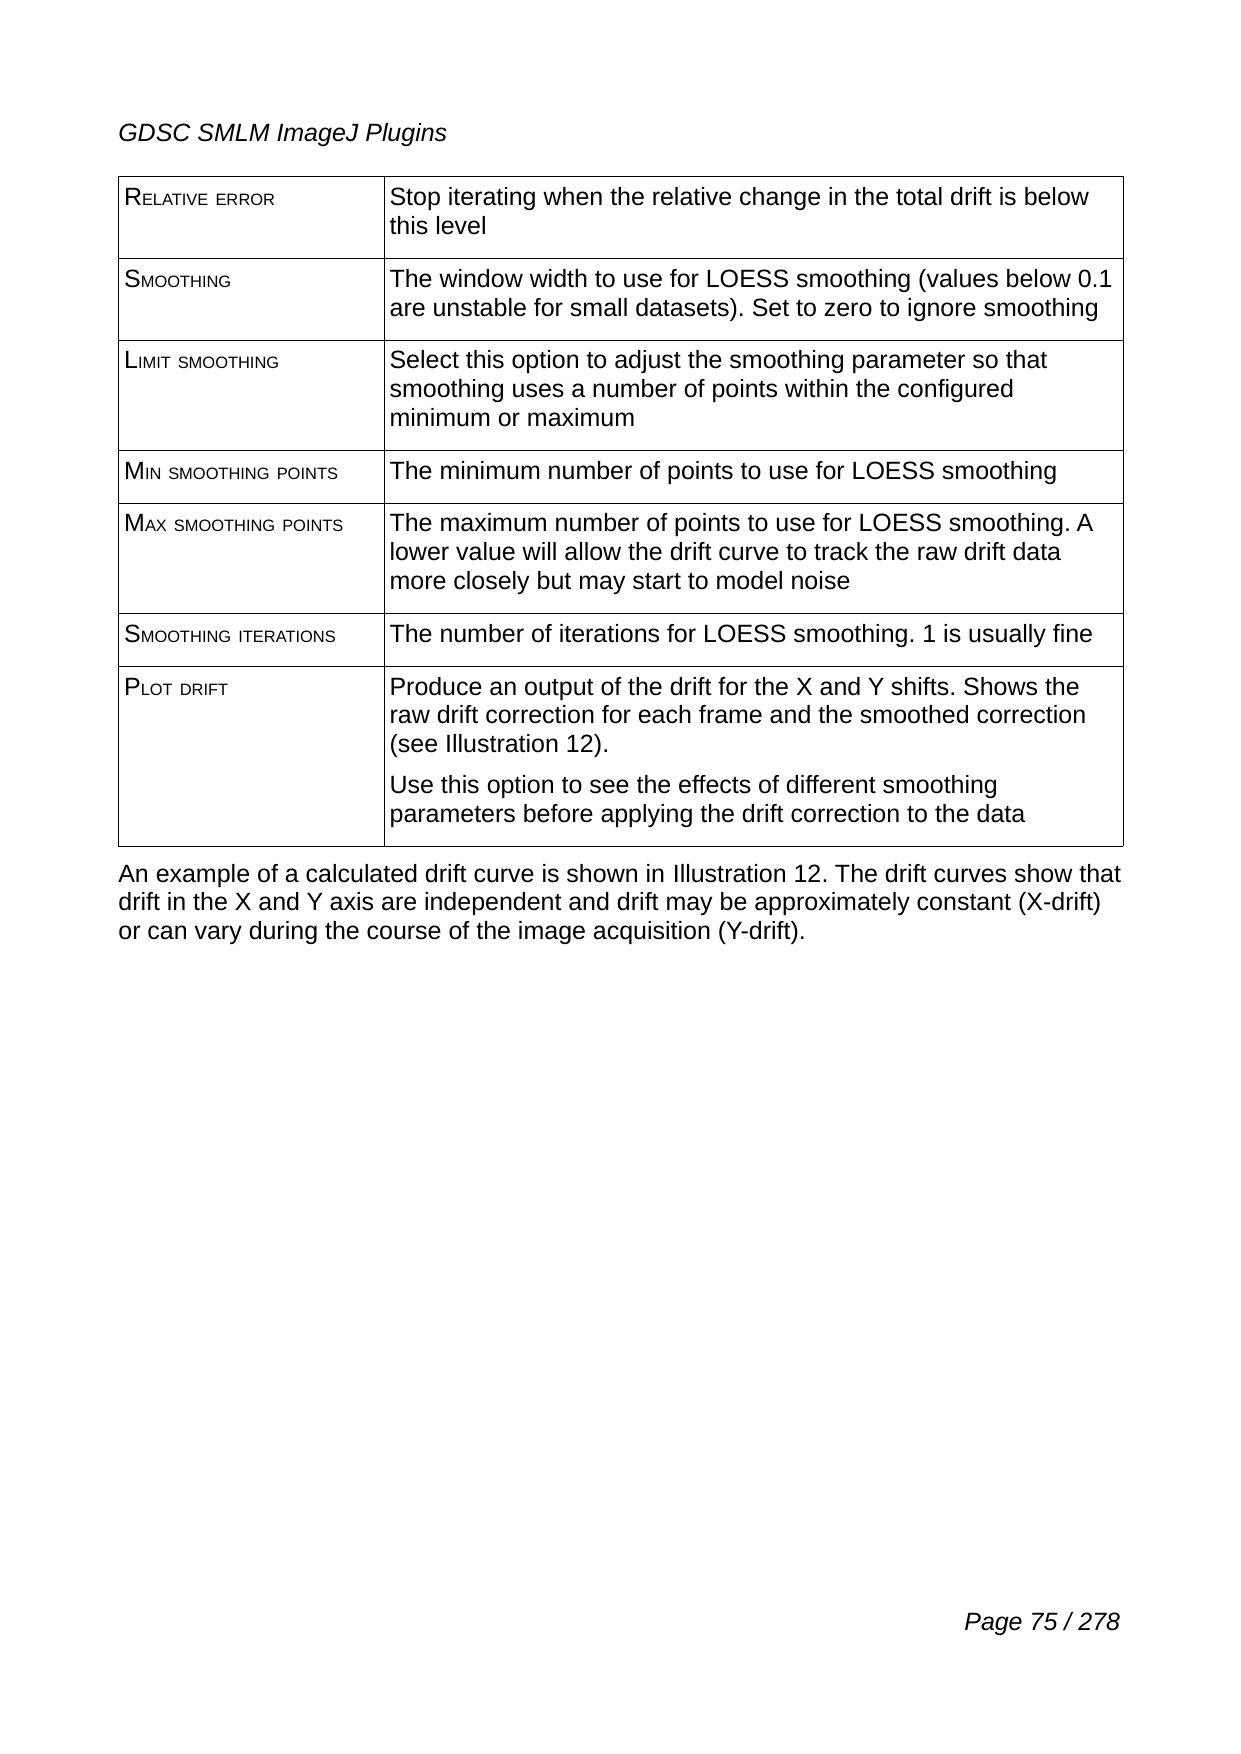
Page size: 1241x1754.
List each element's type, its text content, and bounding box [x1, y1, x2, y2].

table_cell Plot drift [119, 667, 384, 846]
table_cell Smoothing iterations [119, 614, 384, 666]
table_cell Limit smoothing [119, 341, 384, 450]
table_cell The window width to use for LOESS smoothing (values below 0.1 are unstable for small datasets). Set to zero to ignore smoothing [385, 259, 1123, 339]
table_cell Produce an output of the drift for the X and Y shifts. Shows the raw drift correction for each frame and the smoothed correction (see Illustration 12). Use this option to see the effects of different smoothing parameters before applying the drift correction to the data [385, 667, 1123, 846]
table_cell The number of iterations for LOESS smoothing. 1 is usually fine [385, 614, 1123, 666]
table_cell The minimum number of points to use for LOESS smoothing [385, 451, 1123, 503]
table_cell Select this option to adjust the smoothing parameter so that smoothing uses a number of points within the configured minimum or maximum [385, 341, 1123, 450]
table_cell Smoothing [119, 259, 384, 339]
table_cell Stop iterating when the relative change in the total drift is below this level [385, 177, 1123, 258]
table_cell Min smoothing points [119, 451, 384, 503]
table_cell The maximum number of points to use for LOESS smoothing. A lower value will allow the drift curve to track the raw drift data more closely but may start to model noise [385, 504, 1123, 613]
text An example of a calculated drift curve is shown in Illustration 12. The drift curves show that drift in the X and Y axis are independent and drift may be approximately constant (X-drift) or can vary during the course of the image acquisition (Y-drift). [118, 858, 1122, 945]
table_cell Relative error [119, 177, 384, 258]
table_cell Max smoothing points [119, 504, 384, 613]
